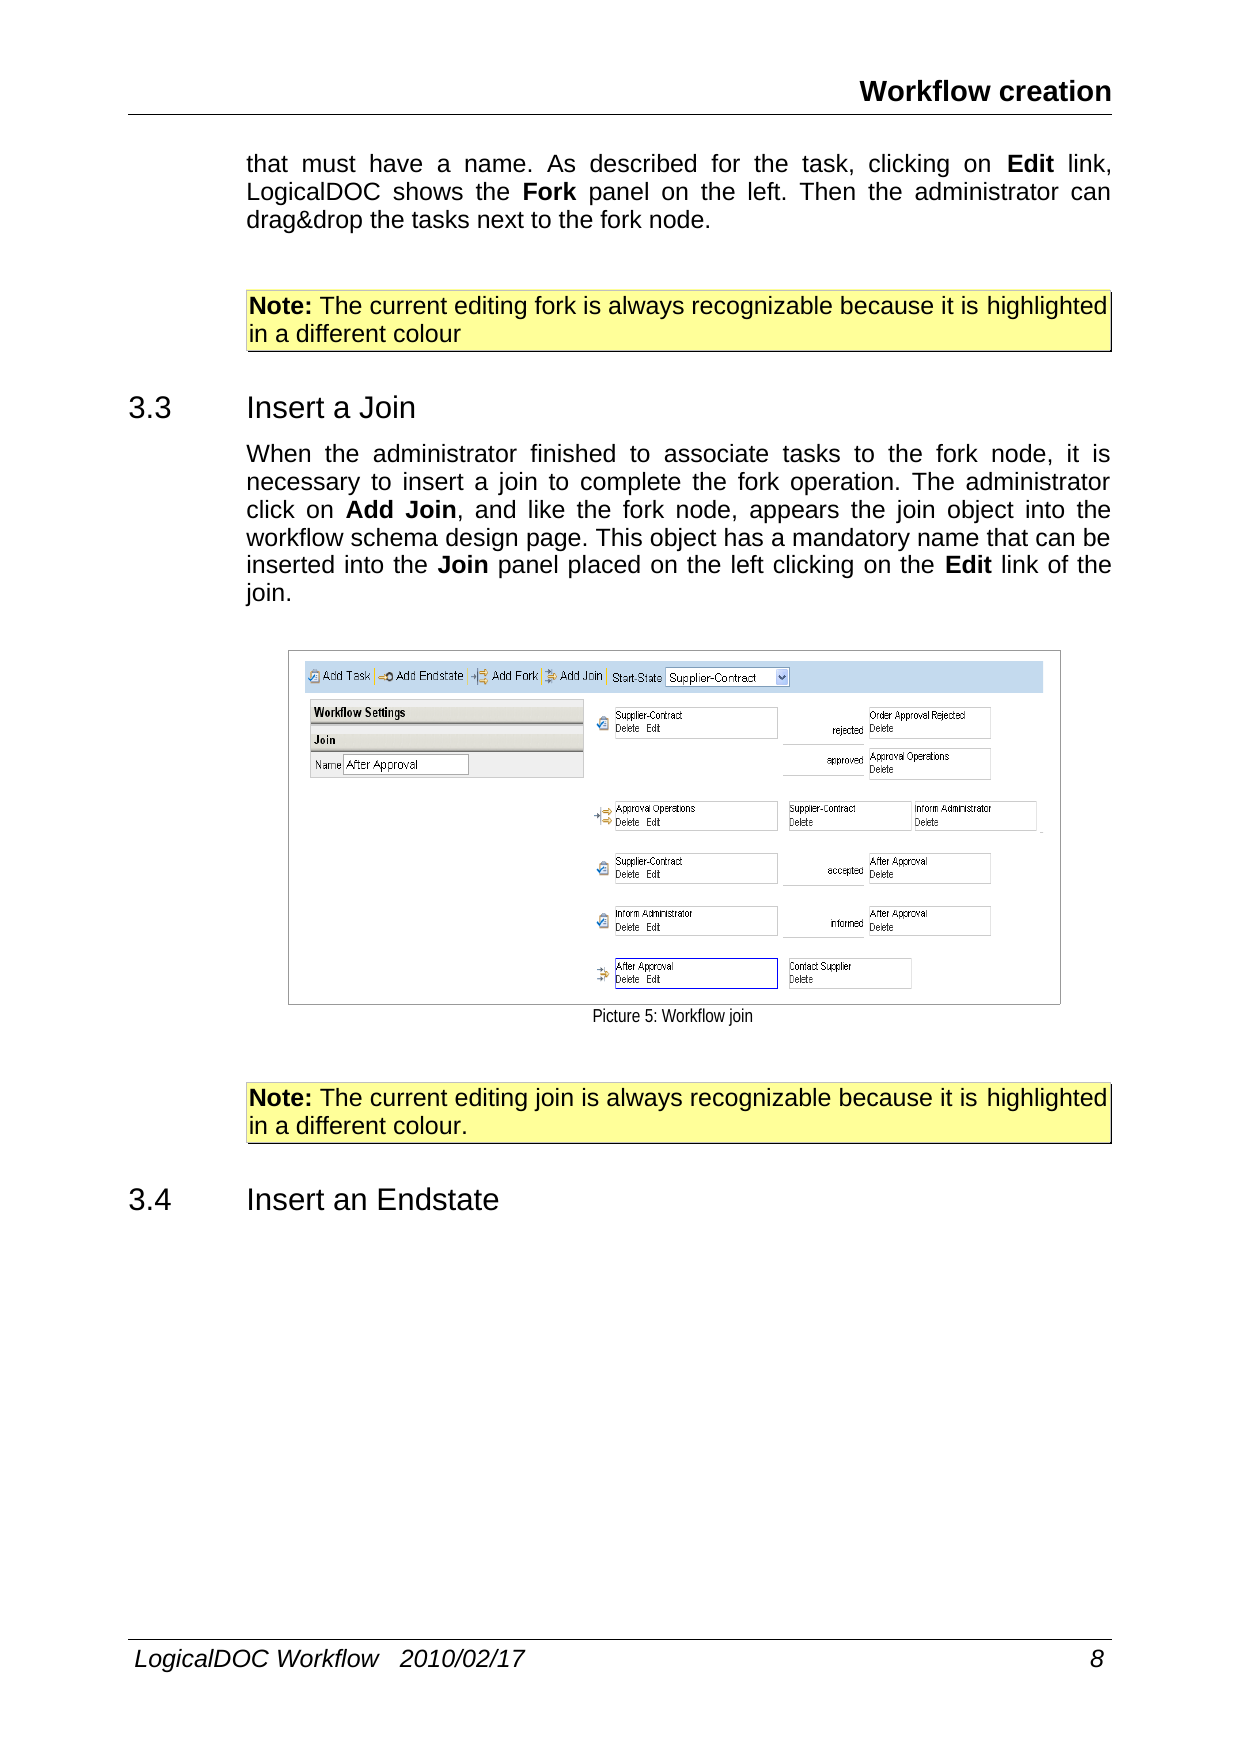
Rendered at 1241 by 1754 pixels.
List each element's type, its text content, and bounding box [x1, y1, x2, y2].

text Note: The current editing fork is always recognizable because it is highlighted in a different colour [247, 291, 1110, 350]
text Picture 5: Workflow join [288, 1005, 1057, 1027]
subtitle Insert an Endstate [128, 1182, 1112, 1217]
text Note: The current editing join is always recognizable because it is highlighted in a different colour. [247, 1083, 1110, 1142]
text When the administrator finished to associate tasks to the fork node, it is necessary to insert a join to complete the fork operation. The administrator click on Add Join, and like the fork node, appears the join object into the workflow schema design page. This object has a mandatory name that can be inserted into the Join panel placed on the left clicking on the Edit link of the join. [246, 439, 1112, 607]
subtitle Insert a Join [128, 390, 1112, 425]
text that must have a name. As described for the task, clicking on Edit link, LogicalDOC shows the Fork panel on the left. Then the administrator can drag&drop the tasks next to the fork node. [246, 150, 1112, 234]
